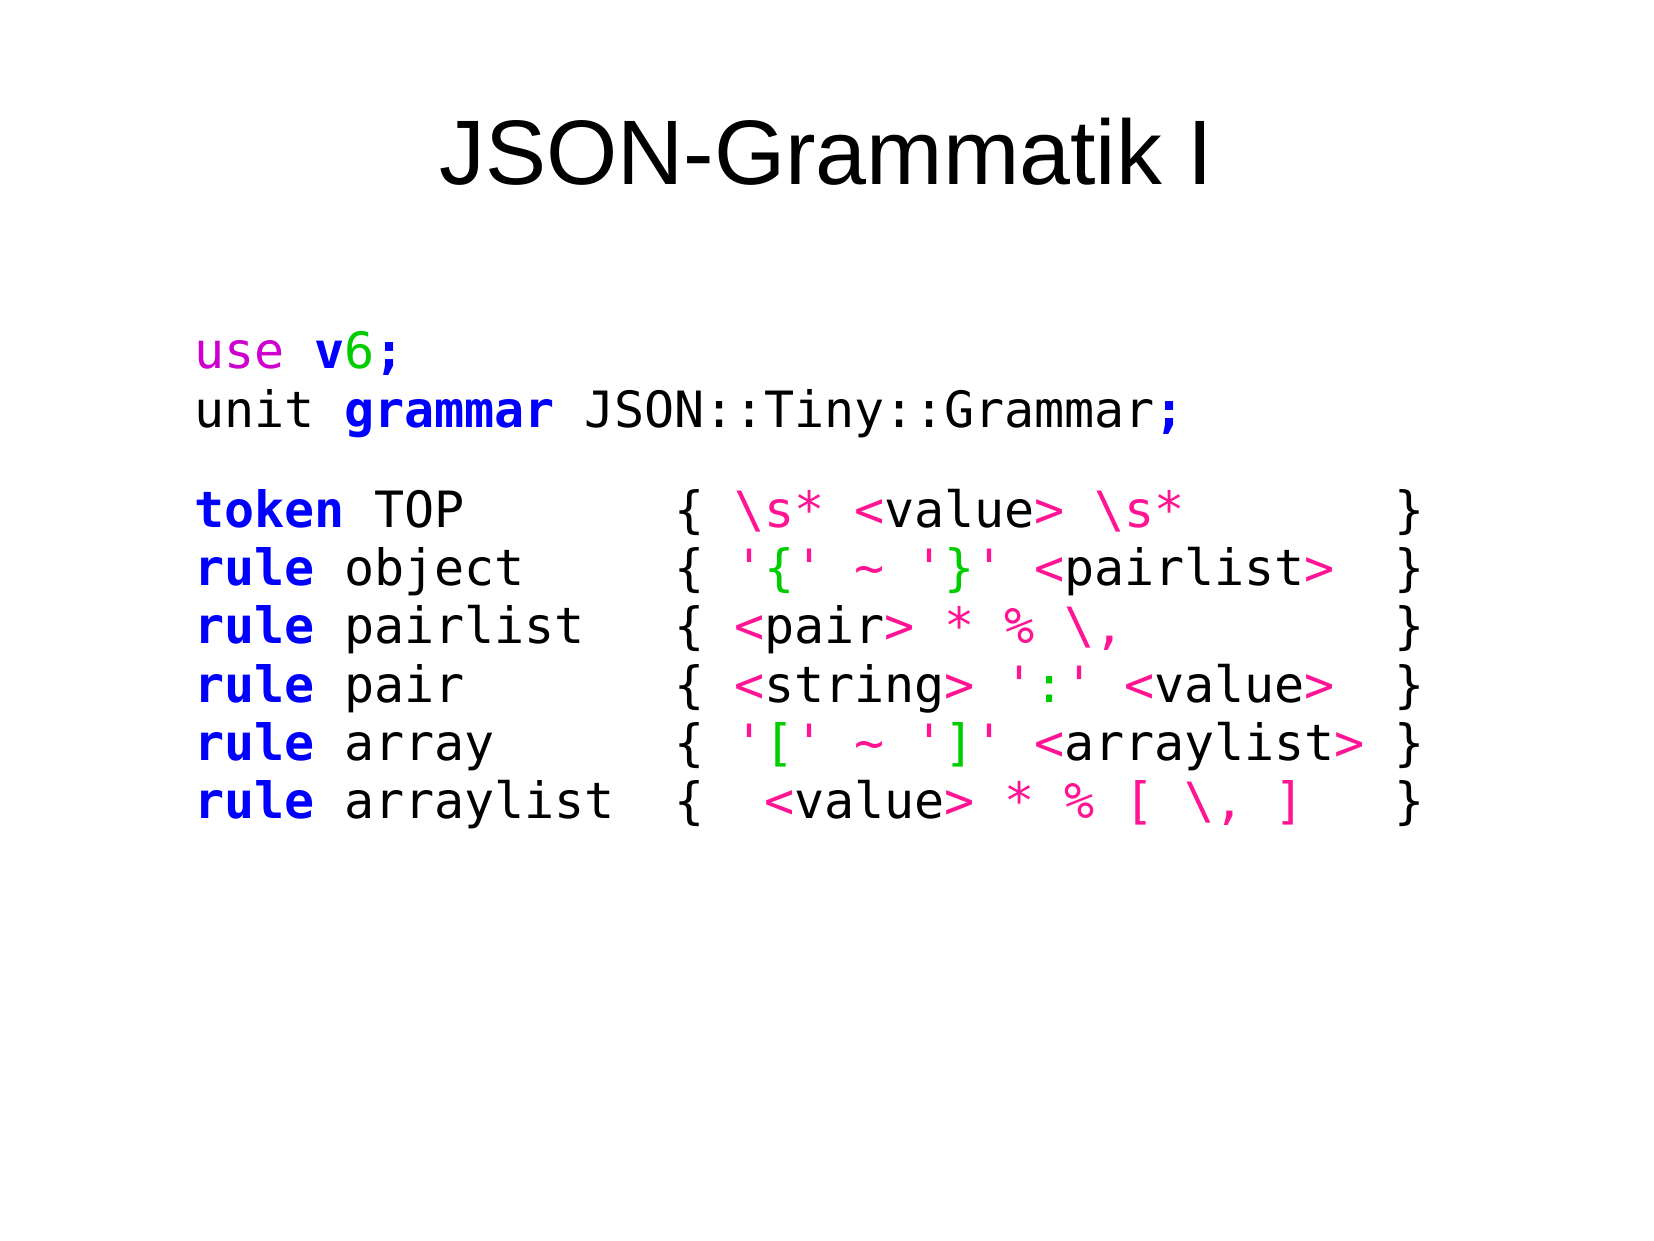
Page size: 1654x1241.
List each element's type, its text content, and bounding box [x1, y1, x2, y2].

text_box use v6; unit grammar JSON::Tiny::Grammar; token TOP { \s* <value> \s* } rule object { '{' ~ '}' <pairlist> } rule pairlist { <pair> * % \, } rule pair { <string> ':' <value> } rule array { '[' ~ ']' <arraylist> } rule arraylist { <value> * % [ \, ] } [180, 315, 1456, 838]
title JSON-Grammatik I [82, 49, 1571, 257]
